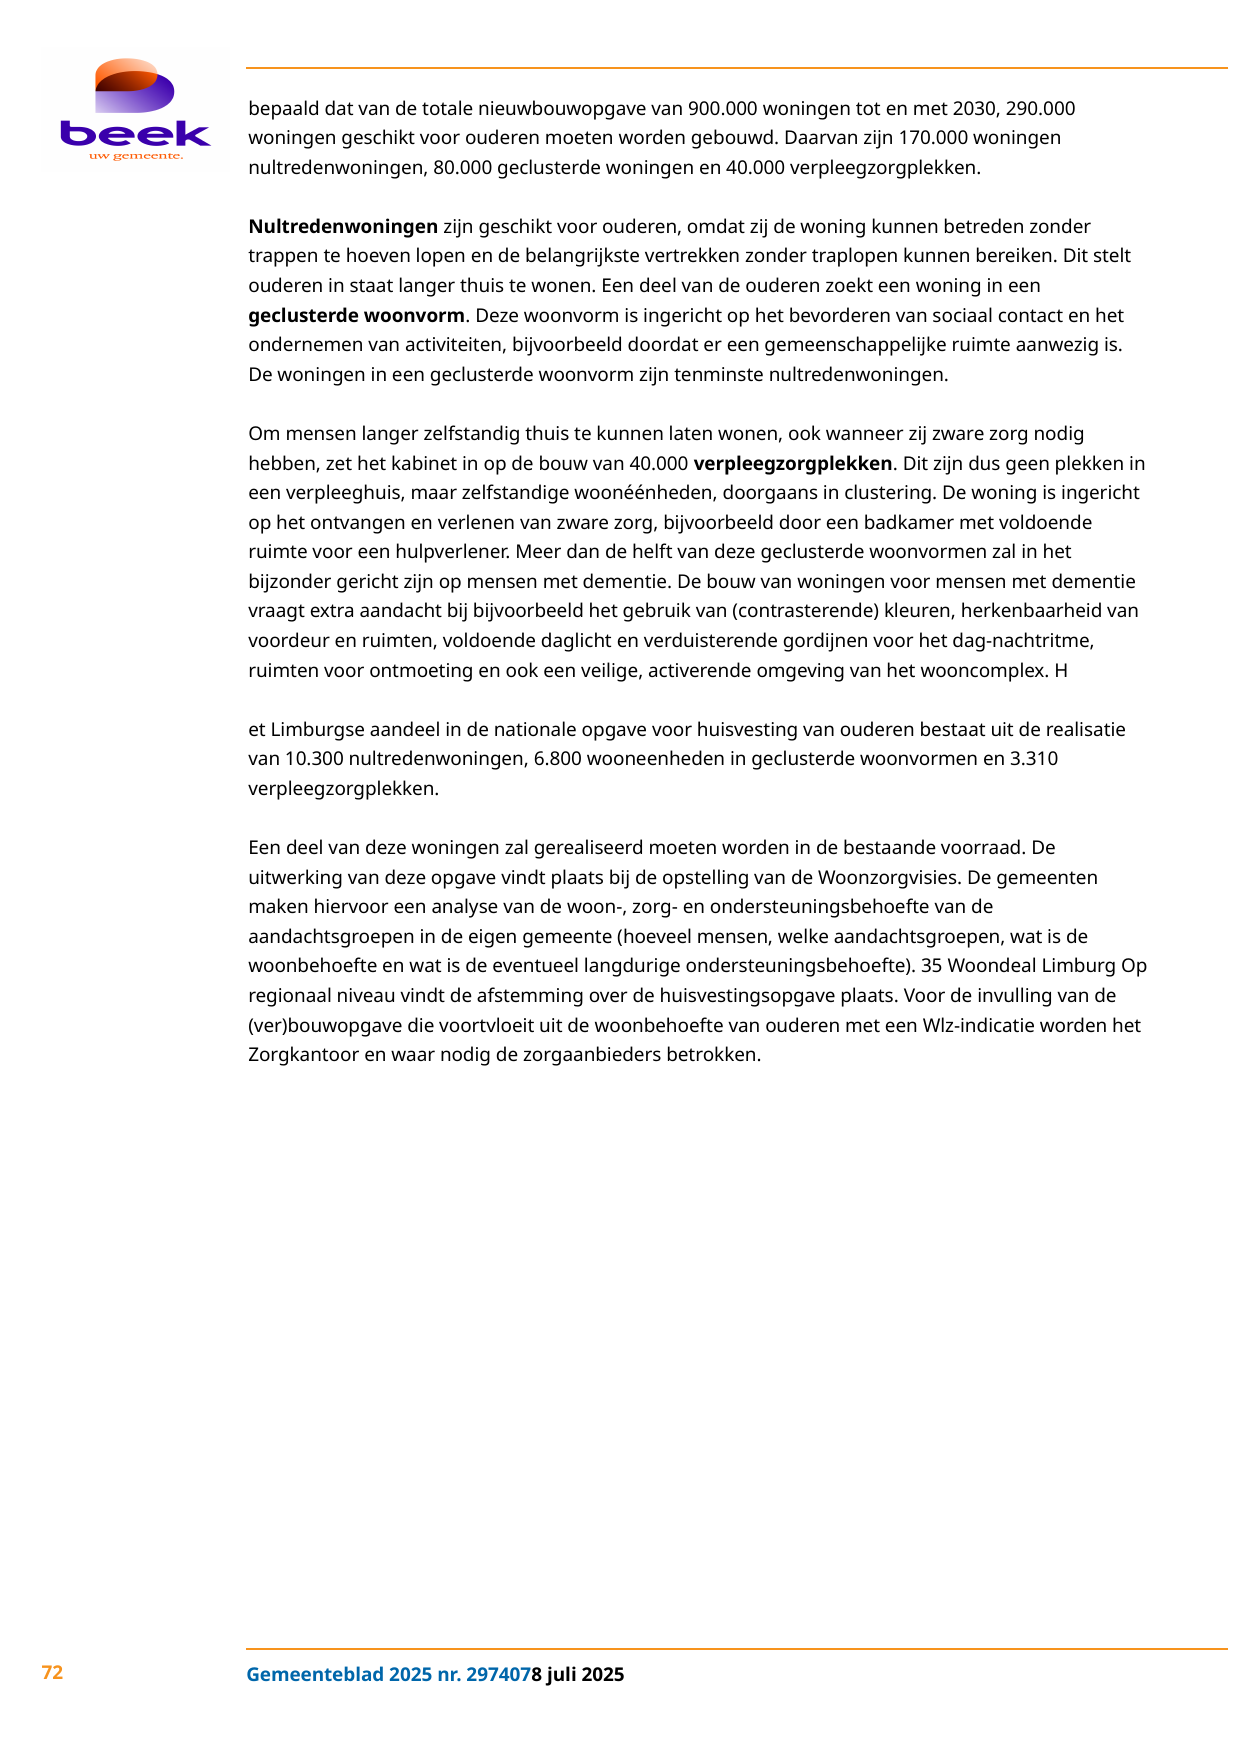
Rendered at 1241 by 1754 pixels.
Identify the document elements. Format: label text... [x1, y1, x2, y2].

text Nultredenwoningen zijn geschikt voor ouderen, omdat zij de woning kunnen betreden zonder trappen te hoeven lopen en de belangrijkste vertrekken zonder traplopen kunnen bereiken. Dit stelt ouderen in staat langer thuis te wonen. Een deel van de ouderen zoekt een woning in een geclusterde woonvorm. Deze woonvorm is ingericht op het bevorderen van sociaal contact en het ondernemen van activiteiten, bijvoorbeeld doordat er een gemeenschappelijke ruimte aanwezig is. De woningen in een geclusterde woonvorm zijn tenminste nultredenwoningen. [248, 213, 1152, 387]
text Om mensen langer zelfstandig thuis te kunnen laten wonen, ook wanneer zij zware zorg nodig hebben, zet het kabinet in op de bouw van 40.000 verpleegzorgplekken. Dit zijn dus geen plekken in een verpleeghuis, maar zelfstandige woonéénheden, doorgaans in clustering. De woning is ingericht op het ontvangen en verlenen van zware zorg, bijvoorbeeld door een badkamer met voldoende ruimte voor een hulpverlener. Meer dan de helft van deze geclusterde woonvormen zal in het bijzonder gericht zijn op mensen met dementie. De bouw van woningen voor mensen met dementie vraagt extra aandacht bij bijvoorbeeld het gebruik van (contrasterende) kleuren, herkenbaarheid van voordeur en ruimten, voldoende daglicht en verduisterende gordijnen voor het dag-nachtritme, ruimten voor ontmoeting en ook een veilige, activerende omgeving van het wooncomplex. H [248, 420, 1152, 683]
picture [41, 47, 231, 172]
text bepaald dat van de totale nieuwbouwopgave van 900.000 woningen tot en met 2030, 290.000 woningen geschikt voor ouderen moeten worden gebouwd. Daarvan zijn 170.000 woningen nultredenwoningen, 80.000 geclusterde woningen en 40.000 verpleegzorgplekken. [248, 95, 1152, 180]
text et Limburgse aandeel in de nationale opgave voor huisvesting van ouderen bestaat uit de realisatie van 10.300 nultredenwoningen, 6.800 wooneenheden in geclusterde woonvormen en 3.310 verpleegzorgplekken. [248, 716, 1152, 801]
text Een deel van deze woningen zal gerealiseerd moeten worden in de bestaande voorraad. De uitwerking van deze opgave vindt plaats bij de opstelling van de Woonzorgvisies. De gemeenten maken hiervoor een analyse van de woon-, zorg- en ondersteuningsbehoefte van de aandachtsgroepen in de eigen gemeente (hoeveel mensen, welke aandachtsgroepen, wat is de woonbehoefte en wat is de eventueel langdurige ondersteuningsbehoefte). 35 Woondeal Limburg Op regionaal niveau vindt de afstemming over de huisvestingsopgave plaats. Voor de invulling van de (ver)bouwopgave die voortvloeit uit de woonbehoefte van ouderen met een Wlz-indicatie worden het Zorgkantoor en waar nodig de zorgaanbieders betrokken. [248, 834, 1152, 1067]
